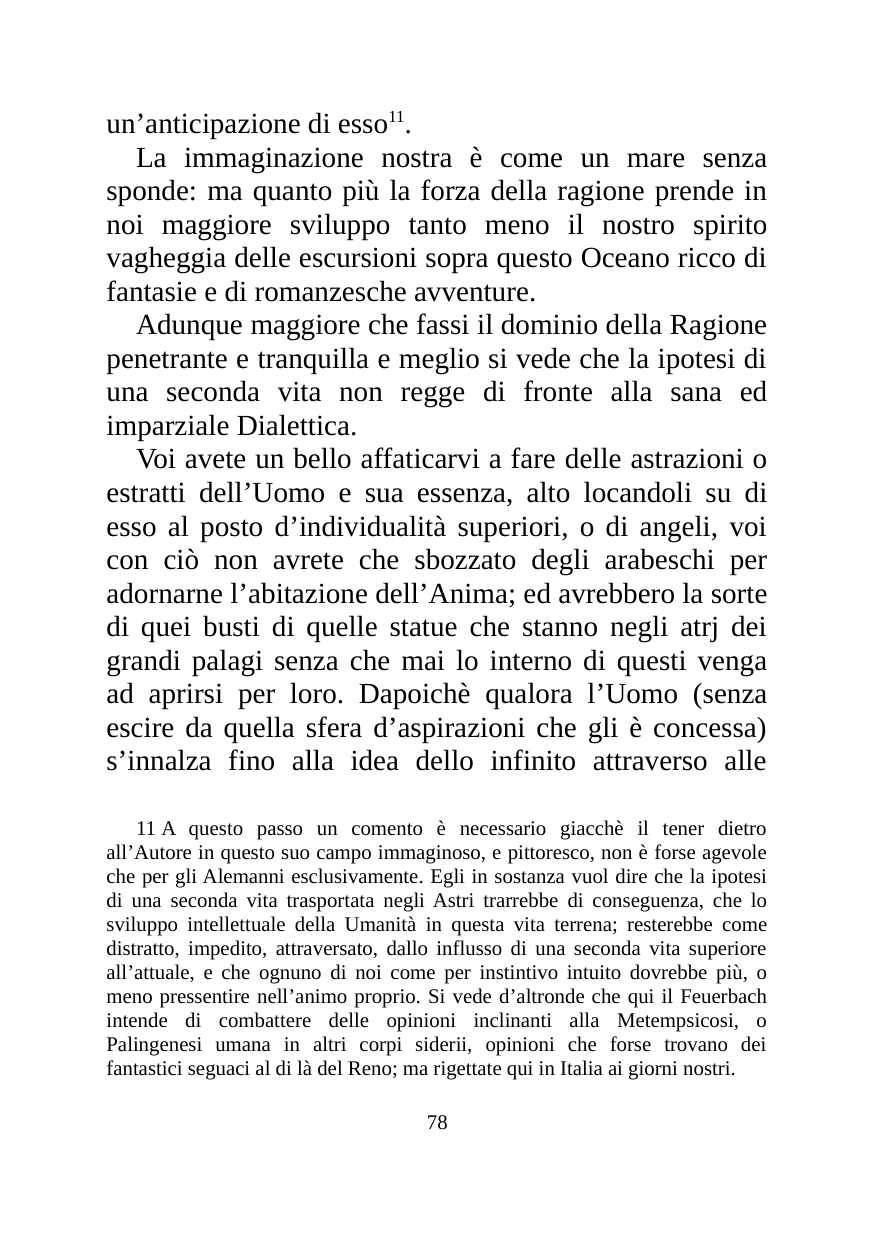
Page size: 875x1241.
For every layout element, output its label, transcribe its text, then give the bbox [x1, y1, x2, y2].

text La immaginazione nostra è come un mare senza sponde: ma quanto più la forza della ragione prende in noi maggiore sviluppo tanto meno il nostro spirito vagheggia delle escursioni sopra questo Oceano ricco di fantasie e di romanzesche avventure. [106, 140, 768, 307]
text Adunque maggiore che fassi il dominio della Ragione penetrante e tranquilla e meglio si vede che la ipotesi di una seconda vita non regge di fronte alla sana ed imparziale Dialettica. [106, 307, 768, 442]
text A questo passo un comento è necessario giacchè il tener dietro all’Autore in questo suo campo immaginoso, e pittoresco, non è forse agevole che per gli Alemanni esclusivamente. Egli in sostanza vuol dire che la ipotesi di una seconda vita trasportata negli Astri trarrebbe di conseguenza, che lo sviluppo intellettuale della Umanità in questa vita terrena; resterebbe come distratto, impedito, attraversato, dallo influsso di una seconda vita superiore all’attuale, e che ognuno di noi come per instintivo intuito dovrebbe più, o meno pressentire nell’animo proprio. Si vede d’altronde che qui il Feuerbach intende di combattere delle opinioni inclinanti alla Metempsicosi, o Palingenesi umana in altri corpi siderii, opinioni che forse trovano dei fantastici seguaci al di là del Reno; ma rigettate qui in Italia ai giorni nostri. [106, 816, 768, 1080]
text un’anticipazione di esso. [106, 106, 768, 140]
text Voi avete un bello affaticarvi a fare delle astrazioni o estratti dell’Uomo e sua essenza, alto locandoli su di esso al posto d’individualità superiori, o di angeli, voi con ciò non avrete che sbozzato degli arabeschi per adornarne l’abitazione dell’Anima; ed avrebbero la sorte di quei busti di quelle statue che stanno negli atrj dei grandi palagi senza che mai lo interno di questi venga ad aprirsi per loro. Dapoichè qualora l’Uomo (senza escire da quella sfera d’aspirazioni che gli è concessa) s’innalza fino alla idea dello infinito attraverso alle [106, 442, 768, 777]
